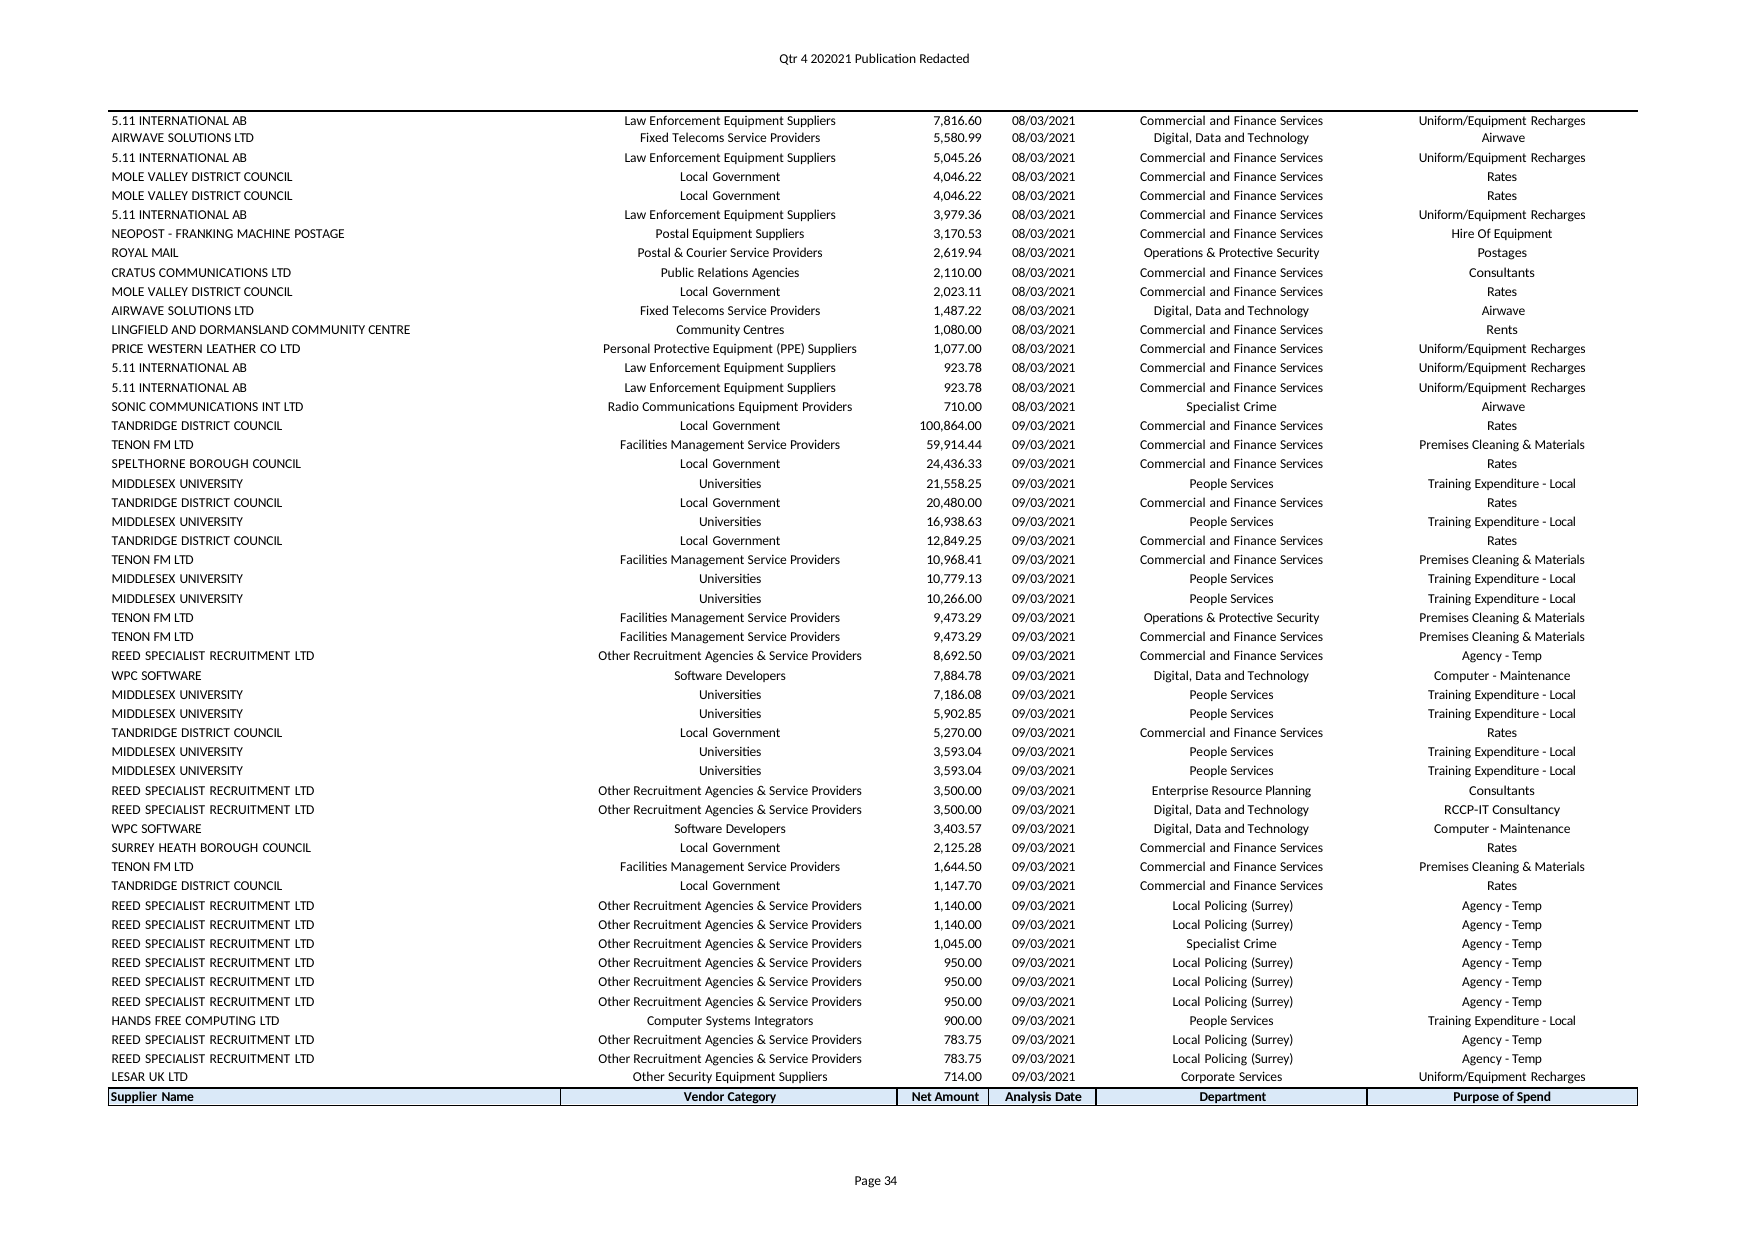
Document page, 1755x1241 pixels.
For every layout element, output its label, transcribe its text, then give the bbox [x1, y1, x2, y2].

table_cell 08/03/2021 [988, 168, 1096, 187]
table_cell 24,436.33 [897, 455, 988, 474]
table_cell AIRWAVE SOLUTIONS LTD [108, 302, 561, 321]
table_cell 3,593.04 [897, 762, 988, 781]
table_cell 08/03/2021 [988, 340, 1096, 359]
table_cell MIDDLESEX UNIVERSITY [108, 589, 561, 608]
table_cell Other Recruitment Agencies & Service Providers [561, 992, 897, 1011]
table_cell Uniform/Equipment Recharges [1367, 1069, 1637, 1087]
table_cell Commercial and Finance Services [1096, 724, 1367, 743]
table_cell REED SPECIALIST RECRUITMENT LTD [108, 915, 561, 934]
table_cell 08/03/2021 [988, 129, 1096, 148]
table_cell Digital, Data and Technology [1096, 666, 1367, 685]
table_cell TENON FM LTD [108, 858, 561, 877]
table_cell Computer - Maintenance [1367, 666, 1637, 685]
table_cell 08/03/2021 [988, 398, 1096, 417]
table_cell 5,580.99 [897, 129, 988, 148]
table_cell Facilities Management Service Providers [561, 436, 897, 455]
table_cell Rates [1367, 187, 1637, 206]
table_cell 09/03/2021 [988, 877, 1096, 896]
table_cell Rates [1367, 283, 1637, 302]
table_cell 923.78 [897, 378, 988, 397]
table_cell 59,914.44 [897, 436, 988, 455]
table_cell PRICE WESTERN LEATHER CO LTD [108, 340, 561, 359]
table_cell Rates [1367, 877, 1637, 896]
table_cell Agency - Temp [1367, 647, 1637, 666]
table_cell 21,558.25 [897, 474, 988, 493]
table_cell Local Policing (Surrey) [1096, 1050, 1367, 1069]
table_cell Rates [1367, 839, 1637, 858]
table_cell Operations & Protective Security [1096, 609, 1367, 628]
table_cell Commercial and Finance Services [1096, 455, 1367, 474]
table_cell Digital, Data and Technology [1096, 302, 1367, 321]
table_header Supplier Name [109, 1089, 560, 1104]
table_cell Training Expenditure - Local [1367, 570, 1637, 589]
table_cell 2,619.94 [897, 244, 988, 263]
table_cell Universities [561, 513, 897, 532]
table_cell Commercial and Finance Services [1096, 340, 1367, 359]
table_cell Other Recruitment Agencies & Service Providers [561, 954, 897, 973]
table_cell Software Developers [561, 666, 897, 685]
table_cell 7,816.60 [897, 112, 988, 129]
table_cell 09/03/2021 [988, 839, 1096, 858]
table_cell MOLE VALLEY DISTRICT COUNCIL [108, 168, 561, 187]
table_cell Commercial and Finance Services [1096, 263, 1367, 282]
table_cell 09/03/2021 [988, 417, 1096, 436]
table_cell Universities [561, 762, 897, 781]
table_cell Airwave [1367, 398, 1637, 417]
table_cell Uniform/Equipment Recharges [1367, 340, 1637, 359]
table_cell 1,140.00 [897, 915, 988, 934]
table_cell Postal & Courier Service Providers [561, 244, 897, 263]
table_cell Universities [561, 474, 897, 493]
table_cell 08/03/2021 [988, 244, 1096, 263]
table_cell MIDDLESEX UNIVERSITY [108, 743, 561, 762]
table_cell 09/03/2021 [988, 551, 1096, 570]
table_cell 9,473.29 [897, 628, 988, 647]
table_header Department [1097, 1089, 1366, 1104]
table_cell Other Security Equipment Suppliers [561, 1069, 897, 1087]
table_cell 950.00 [897, 973, 988, 992]
table_cell 3,979.36 [897, 206, 988, 225]
table_cell 08/03/2021 [988, 148, 1096, 167]
table_cell TANDRIDGE DISTRICT COUNCIL [108, 532, 561, 551]
table_cell Agency - Temp [1367, 992, 1637, 1011]
table_cell Uniform/Equipment Recharges [1367, 112, 1637, 129]
table_cell 950.00 [897, 992, 988, 1011]
table_cell Other Recruitment Agencies & Service Providers [561, 1031, 897, 1050]
table_cell 950.00 [897, 954, 988, 973]
table_cell TANDRIDGE DISTRICT COUNCIL [108, 417, 561, 436]
table_cell 3,403.57 [897, 820, 988, 839]
table_cell Premises Cleaning & Materials [1367, 609, 1637, 628]
table_cell 09/03/2021 [988, 455, 1096, 474]
table_cell 1,487.22 [897, 302, 988, 321]
table_cell Universities [561, 705, 897, 724]
table_cell MIDDLESEX UNIVERSITY [108, 705, 561, 724]
table_cell 5.11 INTERNATIONAL AB [108, 112, 561, 129]
table_cell TENON FM LTD [108, 436, 561, 455]
table_cell Premises Cleaning & Materials [1367, 628, 1637, 647]
table_cell Universities [561, 743, 897, 762]
table_cell REED SPECIALIST RECRUITMENT LTD [108, 781, 561, 800]
table_cell 08/03/2021 [988, 206, 1096, 225]
table_cell AIRWAVE SOLUTIONS LTD [108, 129, 561, 148]
table_cell 08/03/2021 [988, 321, 1096, 340]
table_cell Commercial and Finance Services [1096, 187, 1367, 206]
table_cell 3,500.00 [897, 800, 988, 819]
table_cell MIDDLESEX UNIVERSITY [108, 474, 561, 493]
table_cell Rates [1367, 455, 1637, 474]
table_cell Premises Cleaning & Materials [1367, 436, 1637, 455]
table_cell 1,140.00 [897, 896, 988, 915]
table_cell 1,077.00 [897, 340, 988, 359]
table_cell Enterprise Resource Planning [1096, 781, 1367, 800]
table_cell 08/03/2021 [988, 263, 1096, 282]
table_cell Law Enforcement Equipment Suppliers [561, 378, 897, 397]
table_cell 09/03/2021 [988, 685, 1096, 704]
table_cell Commercial and Finance Services [1096, 436, 1367, 455]
table_cell Commercial and Finance Services [1096, 378, 1367, 397]
table_cell Digital, Data and Technology [1096, 129, 1367, 148]
table_cell MIDDLESEX UNIVERSITY [108, 513, 561, 532]
table_cell REED SPECIALIST RECRUITMENT LTD [108, 973, 561, 992]
table_cell People Services [1096, 705, 1367, 724]
table_cell Law Enforcement Equipment Suppliers [561, 359, 897, 378]
table_cell MIDDLESEX UNIVERSITY [108, 685, 561, 704]
table_header Analysis Date [989, 1089, 1095, 1104]
table_cell Commercial and Finance Services [1096, 877, 1367, 896]
table_cell 08/03/2021 [988, 359, 1096, 378]
table_cell 09/03/2021 [988, 1069, 1096, 1087]
table_cell Commercial and Finance Services [1096, 359, 1367, 378]
table_cell 09/03/2021 [988, 705, 1096, 724]
table_cell People Services [1096, 743, 1367, 762]
table_cell People Services [1096, 589, 1367, 608]
table_cell Commercial and Finance Services [1096, 168, 1367, 187]
table_cell TANDRIDGE DISTRICT COUNCIL [108, 724, 561, 743]
table_cell 09/03/2021 [988, 935, 1096, 954]
table_cell Law Enforcement Equipment Suppliers [561, 148, 897, 167]
table_cell 3,170.53 [897, 225, 988, 244]
table_cell Rates [1367, 494, 1637, 513]
table_cell 783.75 [897, 1050, 988, 1069]
table_header Vendor Category [561, 1089, 896, 1104]
table_cell 09/03/2021 [988, 858, 1096, 877]
table_cell 5.11 INTERNATIONAL AB [108, 148, 561, 167]
table_cell 4,046.22 [897, 187, 988, 206]
table_cell 09/03/2021 [988, 609, 1096, 628]
table_cell TANDRIDGE DISTRICT COUNCIL [108, 494, 561, 513]
table_cell Rates [1367, 168, 1637, 187]
table_cell 1,045.00 [897, 935, 988, 954]
table_cell 1,080.00 [897, 321, 988, 340]
table_cell 900.00 [897, 1011, 988, 1031]
table_cell 08/03/2021 [988, 225, 1096, 244]
table_cell Local Government [561, 455, 897, 474]
table_cell MOLE VALLEY DISTRICT COUNCIL [108, 187, 561, 206]
table_cell Consultants [1367, 263, 1637, 282]
table_cell 09/03/2021 [988, 494, 1096, 513]
table_cell 710.00 [897, 398, 988, 417]
table_cell Hire Of Equipment [1367, 225, 1637, 244]
table_cell Other Recruitment Agencies & Service Providers [561, 781, 897, 800]
table_cell Facilities Management Service Providers [561, 628, 897, 647]
table_cell Local Policing (Surrey) [1096, 915, 1367, 934]
table_cell Commercial and Finance Services [1096, 647, 1367, 666]
table_cell Commercial and Finance Services [1096, 839, 1367, 858]
table_cell 08/03/2021 [988, 283, 1096, 302]
table_cell 09/03/2021 [988, 589, 1096, 608]
table_cell Facilities Management Service Providers [561, 858, 897, 877]
table_cell 12,849.25 [897, 532, 988, 551]
table_cell 714.00 [897, 1069, 988, 1087]
table_cell ROYAL MAIL [108, 244, 561, 263]
table_cell Commercial and Finance Services [1096, 112, 1367, 129]
table_cell Digital, Data and Technology [1096, 800, 1367, 819]
table_cell Universities [561, 570, 897, 589]
table_cell 5.11 INTERNATIONAL AB [108, 206, 561, 225]
table_cell 2,023.11 [897, 283, 988, 302]
table_cell LESAR UK LTD [108, 1069, 561, 1087]
table_cell Local Policing (Surrey) [1096, 992, 1367, 1011]
table_cell Other Recruitment Agencies & Service Providers [561, 896, 897, 915]
table_cell Commercial and Finance Services [1096, 417, 1367, 436]
table_cell Local Government [561, 417, 897, 436]
table_cell Rates [1367, 724, 1637, 743]
table_cell Rates [1367, 532, 1637, 551]
table_cell Fixed Telecoms Service Providers [561, 302, 897, 321]
table_cell 5,045.26 [897, 148, 988, 167]
table_cell 5,902.85 [897, 705, 988, 724]
table_cell Training Expenditure - Local [1367, 1011, 1637, 1031]
table_cell RCCP-IT Consultancy [1367, 800, 1637, 819]
table_cell Local Government [561, 494, 897, 513]
table_cell Commercial and Finance Services [1096, 225, 1367, 244]
table_cell Airwave [1367, 302, 1637, 321]
table_cell 10,968.41 [897, 551, 988, 570]
table_cell REED SPECIALIST RECRUITMENT LTD [108, 1031, 561, 1050]
table_cell Local Policing (Surrey) [1096, 1031, 1367, 1050]
table_cell Local Government [561, 839, 897, 858]
table_cell Other Recruitment Agencies & Service Providers [561, 973, 897, 992]
table_cell 7,186.08 [897, 685, 988, 704]
table_cell 09/03/2021 [988, 532, 1096, 551]
table_cell Other Recruitment Agencies & Service Providers [561, 1050, 897, 1069]
table_cell 8,692.50 [897, 647, 988, 666]
table_cell 10,779.13 [897, 570, 988, 589]
table_cell 09/03/2021 [988, 781, 1096, 800]
table_cell LINGFIELD AND DORMANSLAND COMMUNITY CENTRE [108, 321, 561, 340]
table_header Purpose of Spend [1368, 1089, 1637, 1104]
table_cell Agency - Temp [1367, 973, 1637, 992]
table_cell Local Government [561, 877, 897, 896]
table_cell Commercial and Finance Services [1096, 532, 1367, 551]
table_cell MIDDLESEX UNIVERSITY [108, 762, 561, 781]
table_cell Specialist Crime [1096, 398, 1367, 417]
table_cell REED SPECIALIST RECRUITMENT LTD [108, 992, 561, 1011]
table_cell 4,046.22 [897, 168, 988, 187]
table_cell People Services [1096, 570, 1367, 589]
table_cell REED SPECIALIST RECRUITMENT LTD [108, 800, 561, 819]
table_cell Radio Communications Equipment Providers [561, 398, 897, 417]
table_cell Universities [561, 685, 897, 704]
table_cell Premises Cleaning & Materials [1367, 858, 1637, 877]
table_cell Other Recruitment Agencies & Service Providers [561, 915, 897, 934]
table_cell 09/03/2021 [988, 973, 1096, 992]
table_cell Training Expenditure - Local [1367, 762, 1637, 781]
table_cell Consultants [1367, 781, 1637, 800]
table_cell Premises Cleaning & Materials [1367, 551, 1637, 570]
table_cell Rents [1367, 321, 1637, 340]
table_cell 09/03/2021 [988, 570, 1096, 589]
table_cell Commercial and Finance Services [1096, 283, 1367, 302]
table_cell TENON FM LTD [108, 551, 561, 570]
table_cell 9,473.29 [897, 609, 988, 628]
table_cell 2,110.00 [897, 263, 988, 282]
table_cell People Services [1096, 762, 1367, 781]
table_cell Software Developers [561, 820, 897, 839]
table_cell SPELTHORNE BOROUGH COUNCIL [108, 455, 561, 474]
table_cell Uniform/Equipment Recharges [1367, 148, 1637, 167]
table_cell Postal Equipment Suppliers [561, 225, 897, 244]
table_cell 783.75 [897, 1031, 988, 1050]
table_cell Specialist Crime [1096, 935, 1367, 954]
table_cell 5.11 INTERNATIONAL AB [108, 359, 561, 378]
table_cell CRATUS COMMUNICATIONS LTD [108, 263, 561, 282]
table_cell 08/03/2021 [988, 302, 1096, 321]
table_cell 100,864.00 [897, 417, 988, 436]
table_cell 20,480.00 [897, 494, 988, 513]
table_cell Public Relations Agencies [561, 263, 897, 282]
table_cell Operations & Protective Security [1096, 244, 1367, 263]
table_cell Agency - Temp [1367, 1050, 1637, 1069]
table_cell 2,125.28 [897, 839, 988, 858]
table_cell Postages [1367, 244, 1637, 263]
table_cell Training Expenditure - Local [1367, 513, 1637, 532]
table_cell NEOPOST - FRANKING MACHINE POSTAGE [108, 225, 561, 244]
table_cell Training Expenditure - Local [1367, 589, 1637, 608]
table_cell 09/03/2021 [988, 724, 1096, 743]
table_cell 16,938.63 [897, 513, 988, 532]
table_cell Commercial and Finance Services [1096, 206, 1367, 225]
table_cell Computer - Maintenance [1367, 820, 1637, 839]
table_header Net Amount [898, 1089, 988, 1104]
table_cell Local Government [561, 187, 897, 206]
table_cell Commercial and Finance Services [1096, 858, 1367, 877]
table_cell MOLE VALLEY DISTRICT COUNCIL [108, 283, 561, 302]
table_cell Commercial and Finance Services [1096, 494, 1367, 513]
table_cell People Services [1096, 474, 1367, 493]
table_cell 09/03/2021 [988, 992, 1096, 1011]
table_cell Universities [561, 589, 897, 608]
table_cell Local Policing (Surrey) [1096, 954, 1367, 973]
table_cell 10,266.00 [897, 589, 988, 608]
table_cell 923.78 [897, 359, 988, 378]
table_cell Fixed Telecoms Service Providers [561, 129, 897, 148]
table_cell 1,147.70 [897, 877, 988, 896]
table_cell Local Policing (Surrey) [1096, 973, 1367, 992]
table_cell Other Recruitment Agencies & Service Providers [561, 647, 897, 666]
table_cell Local Policing (Surrey) [1096, 896, 1367, 915]
table_cell Facilities Management Service Providers [561, 551, 897, 570]
table_cell 09/03/2021 [988, 1011, 1096, 1031]
table_cell Uniform/Equipment Recharges [1367, 359, 1637, 378]
table_cell TENON FM LTD [108, 609, 561, 628]
table_cell Other Recruitment Agencies & Service Providers [561, 935, 897, 954]
table_cell 3,593.04 [897, 743, 988, 762]
table_cell Uniform/Equipment Recharges [1367, 378, 1637, 397]
table_cell Law Enforcement Equipment Suppliers [561, 112, 897, 129]
table_cell Personal Protective Equipment (PPE) Suppliers [561, 340, 897, 359]
table_cell REED SPECIALIST RECRUITMENT LTD [108, 954, 561, 973]
table_cell 09/03/2021 [988, 820, 1096, 839]
table_cell SURREY HEATH BOROUGH COUNCIL [108, 839, 561, 858]
table_cell TENON FM LTD [108, 628, 561, 647]
table_cell Facilities Management Service Providers [561, 609, 897, 628]
table_cell Training Expenditure - Local [1367, 685, 1637, 704]
table_cell 08/03/2021 [988, 187, 1096, 206]
table_cell 7,884.78 [897, 666, 988, 685]
table_cell Commercial and Finance Services [1096, 551, 1367, 570]
table_cell Corporate Services [1096, 1069, 1367, 1087]
table_cell Community Centres [561, 321, 897, 340]
table_cell HANDS FREE COMPUTING LTD [108, 1011, 561, 1031]
table_cell TANDRIDGE DISTRICT COUNCIL [108, 877, 561, 896]
table_cell 08/03/2021 [988, 378, 1096, 397]
table_cell 09/03/2021 [988, 762, 1096, 781]
table_cell Local Government [561, 532, 897, 551]
table_cell 09/03/2021 [988, 666, 1096, 685]
table_cell 3,500.00 [897, 781, 988, 800]
table_cell Training Expenditure - Local [1367, 743, 1637, 762]
table_cell REED SPECIALIST RECRUITMENT LTD [108, 1050, 561, 1069]
table_cell SONIC COMMUNICATIONS INT LTD [108, 398, 561, 417]
table_cell Rates [1367, 417, 1637, 436]
table_cell 5.11 INTERNATIONAL AB [108, 378, 561, 397]
table_cell Commercial and Finance Services [1096, 321, 1367, 340]
table_cell 08/03/2021 [988, 112, 1096, 129]
table_cell 1,644.50 [897, 858, 988, 877]
table_cell Commercial and Finance Services [1096, 148, 1367, 167]
table_cell 09/03/2021 [988, 954, 1096, 973]
table_cell 09/03/2021 [988, 800, 1096, 819]
table_cell WPC SOFTWARE [108, 820, 561, 839]
table_cell Computer Systems Integrators [561, 1011, 897, 1031]
table_cell 09/03/2021 [988, 743, 1096, 762]
table_cell Agency - Temp [1367, 1031, 1637, 1050]
table_cell People Services [1096, 513, 1367, 532]
table_cell Local Government [561, 724, 897, 743]
table_cell Agency - Temp [1367, 935, 1637, 954]
table_cell Agency - Temp [1367, 896, 1637, 915]
table_cell 09/03/2021 [988, 1050, 1096, 1069]
table_cell REED SPECIALIST RECRUITMENT LTD [108, 647, 561, 666]
table_cell Law Enforcement Equipment Suppliers [561, 206, 897, 225]
table_cell Agency - Temp [1367, 915, 1637, 934]
table_cell 09/03/2021 [988, 628, 1096, 647]
table_cell People Services [1096, 685, 1367, 704]
table_cell Training Expenditure - Local [1367, 705, 1637, 724]
table_cell WPC SOFTWARE [108, 666, 561, 685]
table_cell REED SPECIALIST RECRUITMENT LTD [108, 896, 561, 915]
table_cell 09/03/2021 [988, 915, 1096, 934]
table_cell Other Recruitment Agencies & Service Providers [561, 800, 897, 819]
table_cell Local Government [561, 168, 897, 187]
table_cell People Services [1096, 1011, 1367, 1031]
table_cell Commercial and Finance Services [1096, 628, 1367, 647]
table_cell Local Government [561, 283, 897, 302]
table_cell REED SPECIALIST RECRUITMENT LTD [108, 935, 561, 954]
table_cell 09/03/2021 [988, 896, 1096, 915]
table_cell Uniform/Equipment Recharges [1367, 206, 1637, 225]
table_cell Digital, Data and Technology [1096, 820, 1367, 839]
table_cell Training Expenditure - Local [1367, 474, 1637, 493]
table_cell 5,270.00 [897, 724, 988, 743]
table_cell 09/03/2021 [988, 513, 1096, 532]
table_cell Agency - Temp [1367, 954, 1637, 973]
table_cell 09/03/2021 [988, 1031, 1096, 1050]
table_cell MIDDLESEX UNIVERSITY [108, 570, 561, 589]
table_cell 09/03/2021 [988, 436, 1096, 455]
table_cell 09/03/2021 [988, 474, 1096, 493]
table_cell Airwave [1367, 129, 1637, 148]
table_cell 09/03/2021 [988, 647, 1096, 666]
